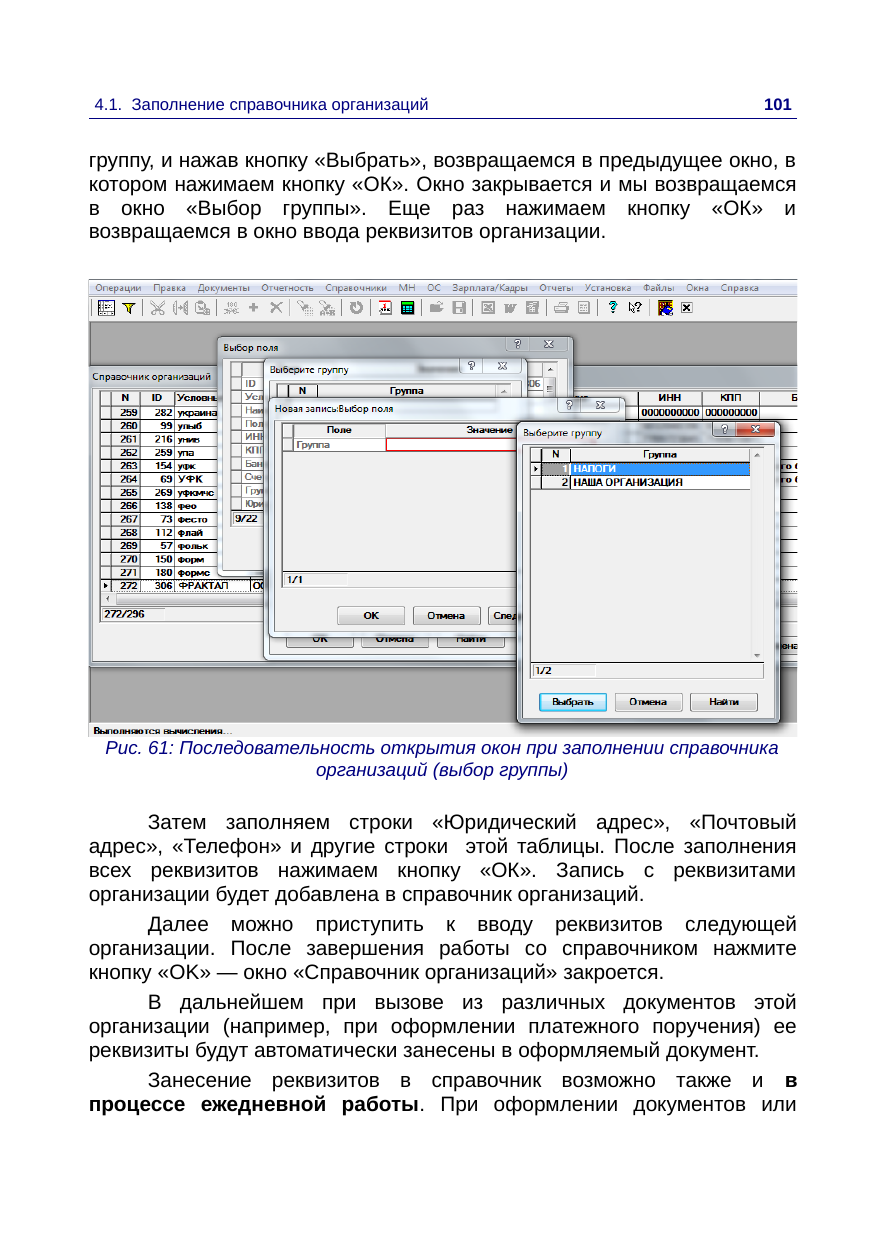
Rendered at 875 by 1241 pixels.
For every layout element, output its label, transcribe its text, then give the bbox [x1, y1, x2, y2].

text группу, и нажав кнопку «Выбрать», возвращаемся в предыдущее окно, в котором нажимаем кнопку «ОК». Окно закрывается и мы возвращаемся в окно «Выбор группы». Еще раз нажимаем кнопку «ОК» и возвращаемся в окно ввода реквизитов организации. [88, 147, 797, 243]
text В дальнейшем при вызове из различных документов этой организации (например, при оформлении платежного поручения) ее реквизиты будут автоматически занесены в оформляемый документ. [88, 990, 797, 1062]
text Занесение реквизитов в справочник возможно также и в процессе ежедневной работы. При оформлении документов или [88, 1067, 797, 1115]
text Далее можно приступить к вводу реквизитов следующей организации. После завершения работы со справочником нажмите кнопку «OK» — окно «Справочник организаций» закроется. [88, 912, 797, 984]
picture [88, 279, 798, 737]
text Затем заполняем строки «Юридический адрес», «Почтовый адрес», «Телефон» и другие строки этой таблицы. После заполнения всех реквизитов нажимаем кнопку «ОК». Запись с реквизитами организации будет добавлена в справочник организаций. [88, 810, 797, 906]
text Рис. 61: Последовательность открытия окон при заполнении справочника организаций (выбор группы) [88, 737, 797, 780]
